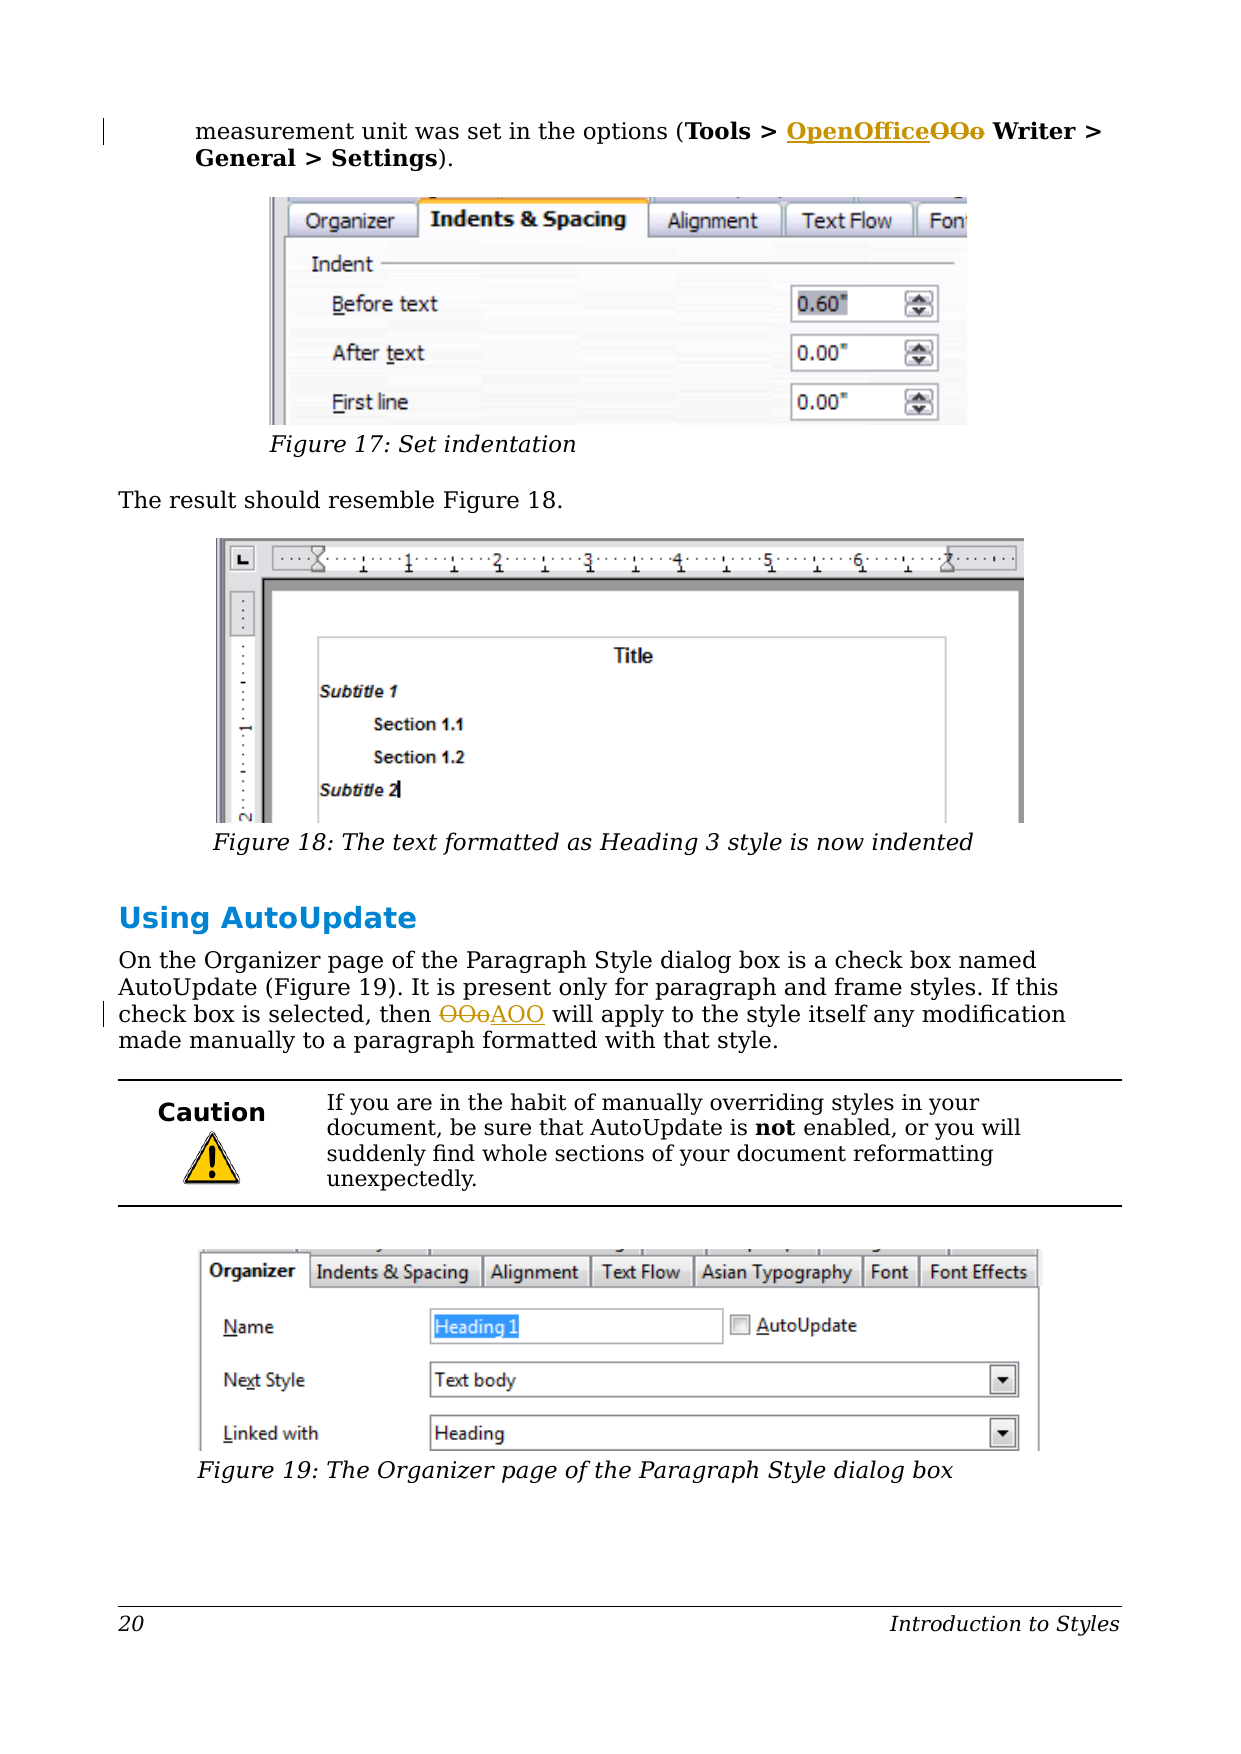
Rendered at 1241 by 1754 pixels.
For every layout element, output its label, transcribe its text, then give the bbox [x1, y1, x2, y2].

subtitle Using AutoUpdate [118, 901, 1122, 935]
picture [216, 538, 1024, 823]
text Figure 17: Set indentation [269, 431, 971, 458]
picture [269, 197, 968, 425]
list measurement unit was set in the options (Tools > OpenOffice Writer > General > Settings). [177, 118, 1122, 172]
text Figure 19: The Organizer page of the Paragraph Style dialog box [197, 1457, 1043, 1484]
picture [197, 1249, 1043, 1451]
table_header Caution [118, 1081, 305, 1204]
text The result should resemble Figure 18. [118, 487, 1122, 513]
table_header If you are in the habit of manually overriding styles in your document, be sure that AutoUpdate is not enabled, or you will suddenly find whole sections of your document reformatting unexpectedly. [305, 1081, 1122, 1204]
text On the Organizer page of the Paragraph Style dialog box is a check box named AutoUpdate (Figure 19). It is present only for paragraph and frame styles. If this check box is selected, then AOO will apply to the style itself any modification made manually to a paragraph formatted with that style. [118, 947, 1122, 1054]
picture [179, 1127, 244, 1188]
text Figure 18: The text formatted as Heading 3 style is now indented [213, 829, 1027, 856]
